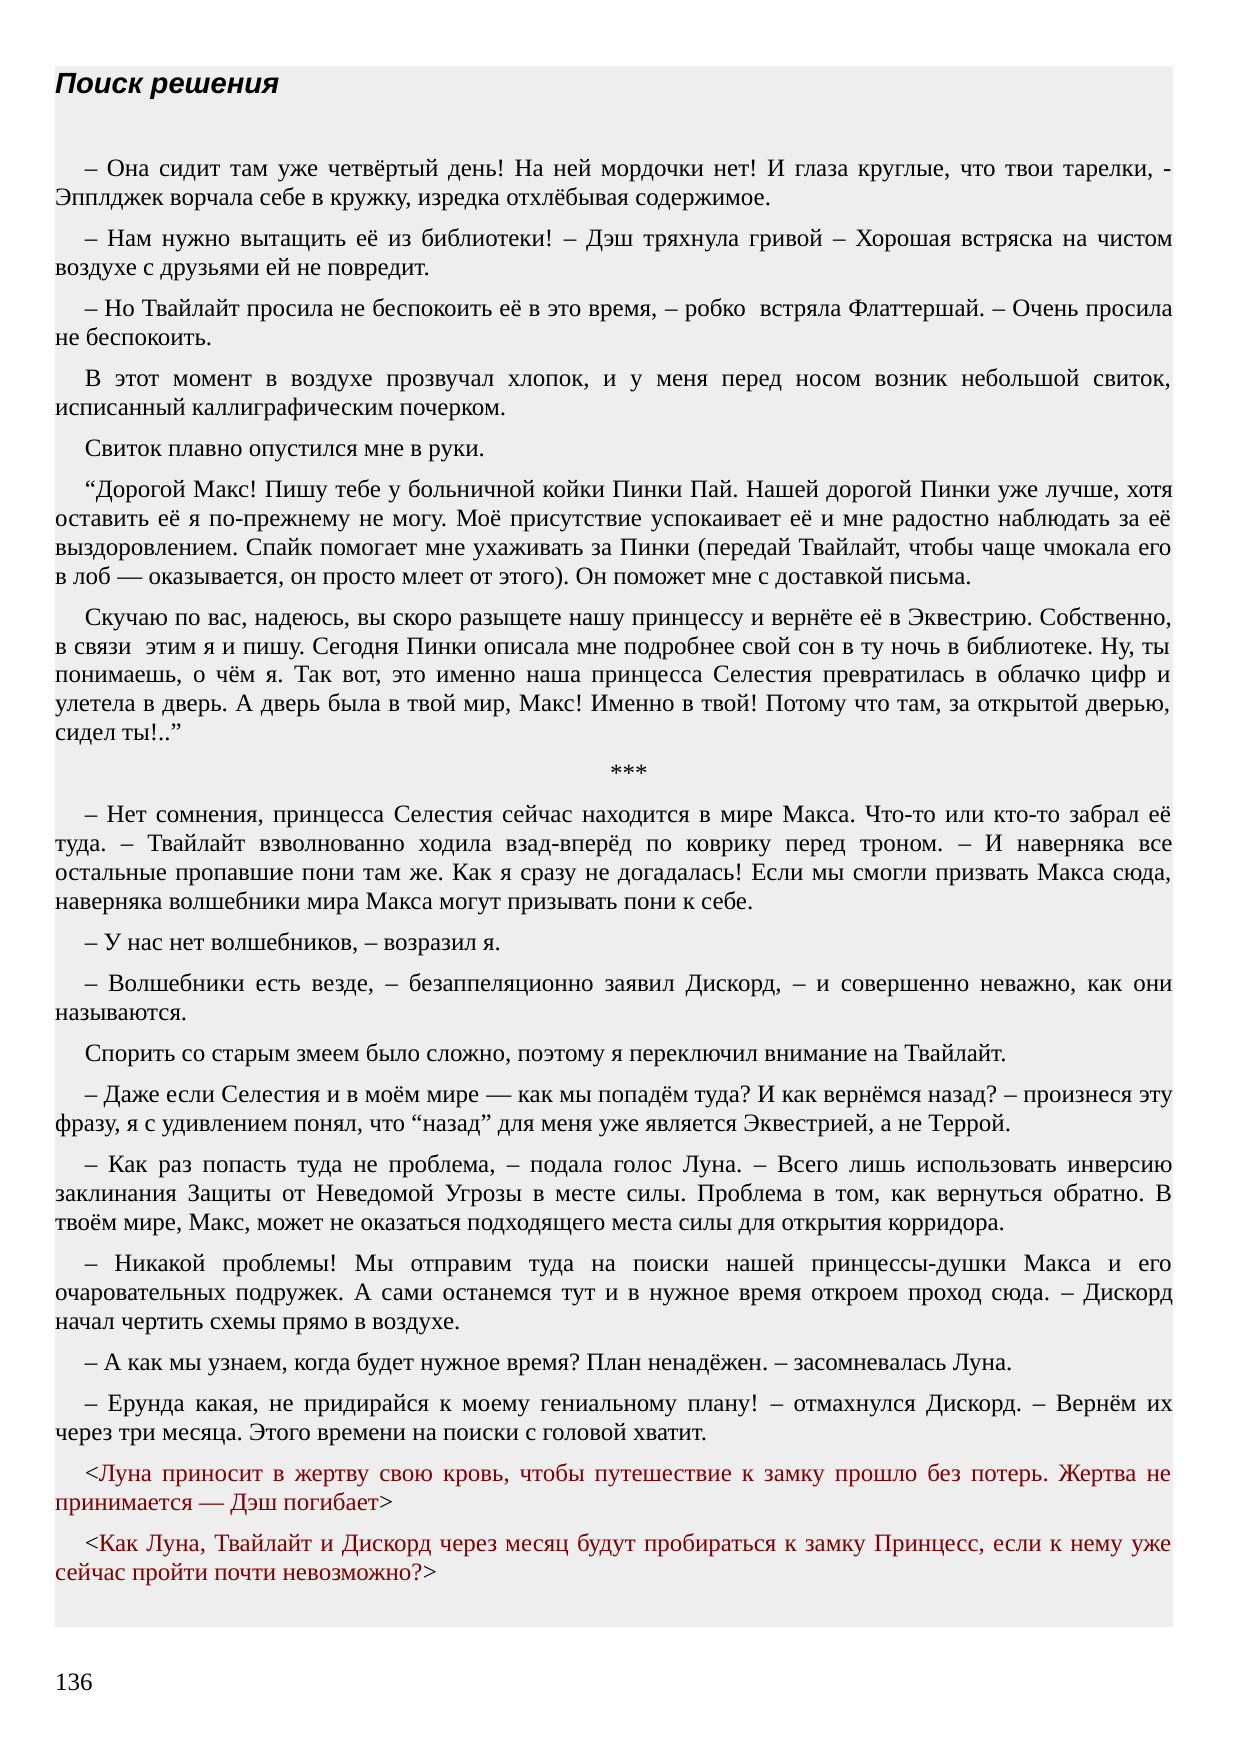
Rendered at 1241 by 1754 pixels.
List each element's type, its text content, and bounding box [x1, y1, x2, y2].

text – Но Твайлайт просила не беспокоить её в это время, – робко встряла Флаттершай. – Очень просила не беспокоить. [55, 293, 1173, 351]
text Скучаю по вас, надеюсь, вы скоро разыщете нашу принцессу и вернёте её в Эквестрию. Собственно, в связи этим я и пишу. Сегодня Пинки описала мне подробнее свой сон в ту ночь в библиотеке. Ну, ты понимаешь, о чём я. Так вот, это именно наша принцесса Селестия превратилась в облачко цифр и улетела в дверь. А дверь была в твой мир, Макс! Именно в твой! Потому что там, за открытой дверью, сидел ты!..” [55, 602, 1173, 746]
text – Даже если Селестия и в моём мире — как мы попадём туда? И как вернёмся назад? – произнеся эту фразу, я с удивлением понял, что “назад” для меня уже является Эквестрией, а не Террой. [55, 1079, 1173, 1137]
text – Она сидит там уже четвёртый день! На ней мордочки нет! И глаза круглые, что твои тарелки, - Эпплджек ворчала себе в кружку, изредка отхлёбывая содержимое. [55, 153, 1173, 211]
text – Волшебники есть везде, – безаппеляционно заявил Дискорд, – и совершенно неважно, как они называются. [55, 968, 1173, 1026]
text В этот момент в воздухе прозвучал хлопок, и у меня перед носом возник небольшой свиток, исписанный каллиграфическим почерком. [55, 363, 1173, 421]
text – Ерунда какая, не придирайся к моему гениальному плану! – отмахнулся Дискорд. – Вернём их через три месяца. Этого времени на поиски с головой хватит. [55, 1388, 1173, 1446]
text – У нас нет волшебников, – возразил я. [55, 927, 1173, 956]
text – А как мы узнаем, когда будет нужное время? План ненадёжен. – засомневалась Луна. [55, 1347, 1173, 1376]
text – Нам нужно вытащить её из библиотеки! – Дэш тряхнула гривой – Хорошая встряска на чистом воздухе с друзьями ей не повредит. [55, 223, 1173, 281]
text – Как раз попасть туда не проблема, – подала голос Луна. – Всего лишь использовать инверсию заклинания Защиты от Неведомой Угрозы в месте силы. Проблема в том, как вернуться обратно. В твоём мире, Макс, может не оказаться подходящего места силы для открытия корридора. [55, 1149, 1173, 1236]
subtitle Поиск решения [55, 66, 1173, 99]
text <Как Луна, Твайлайт и Дискорд через месяц будут пробираться к замку Принцесс, если к нему уже сейчас пройти почти невозможно?> [55, 1528, 1173, 1586]
text – Нет сомнения, принцесса Селестия сейчас находится в мире Макса. Что-то или кто-то забрал её туда. – Твайлайт взволнованно ходила взад-вперёд по коврику перед троном. – И наверняка все остальные пропавшие пони там же. Как я сразу не догадалась! Если мы смогли призвать Макса сюда, наверняка волшебники мира Макса могут призывать пони к себе. [55, 799, 1173, 914]
text <Луна приносит в жертву свою кровь, чтобы путешествие к замку прошло без потерь. Жертва не принимается — Дэш погибает> [55, 1458, 1173, 1516]
text Свиток плавно опустился мне в руки. [55, 433, 1173, 462]
text Спорить со старым змеем было сложно, поэтому я переключил внимание на Твайлайт. [55, 1038, 1173, 1067]
text – Никакой проблемы! Мы отправим туда на поиски нашей принцессы-душки Макса и его очаровательных подружек. А сами останемся тут и в нужное время откроем проход сюда. – Дискорд начал чертить схемы прямо в воздухе. [55, 1248, 1173, 1334]
text “Дорогой Макс! Пишу тебе у больничной койки Пинки Пай. Нашей дорогой Пинки уже лучше, хотя оставить её я по-прежнему не могу. Моё присутствие успокаивает её и мне радостно наблюдать за её выздоровлением. Спайк помогает мне ухаживать за Пинки (передай Твайлайт, чтобы чаще чмокала его в лоб — оказывается, он просто млеет от этого). Он поможет мне с доставкой письма. [55, 474, 1173, 589]
text *** [55, 758, 1173, 787]
